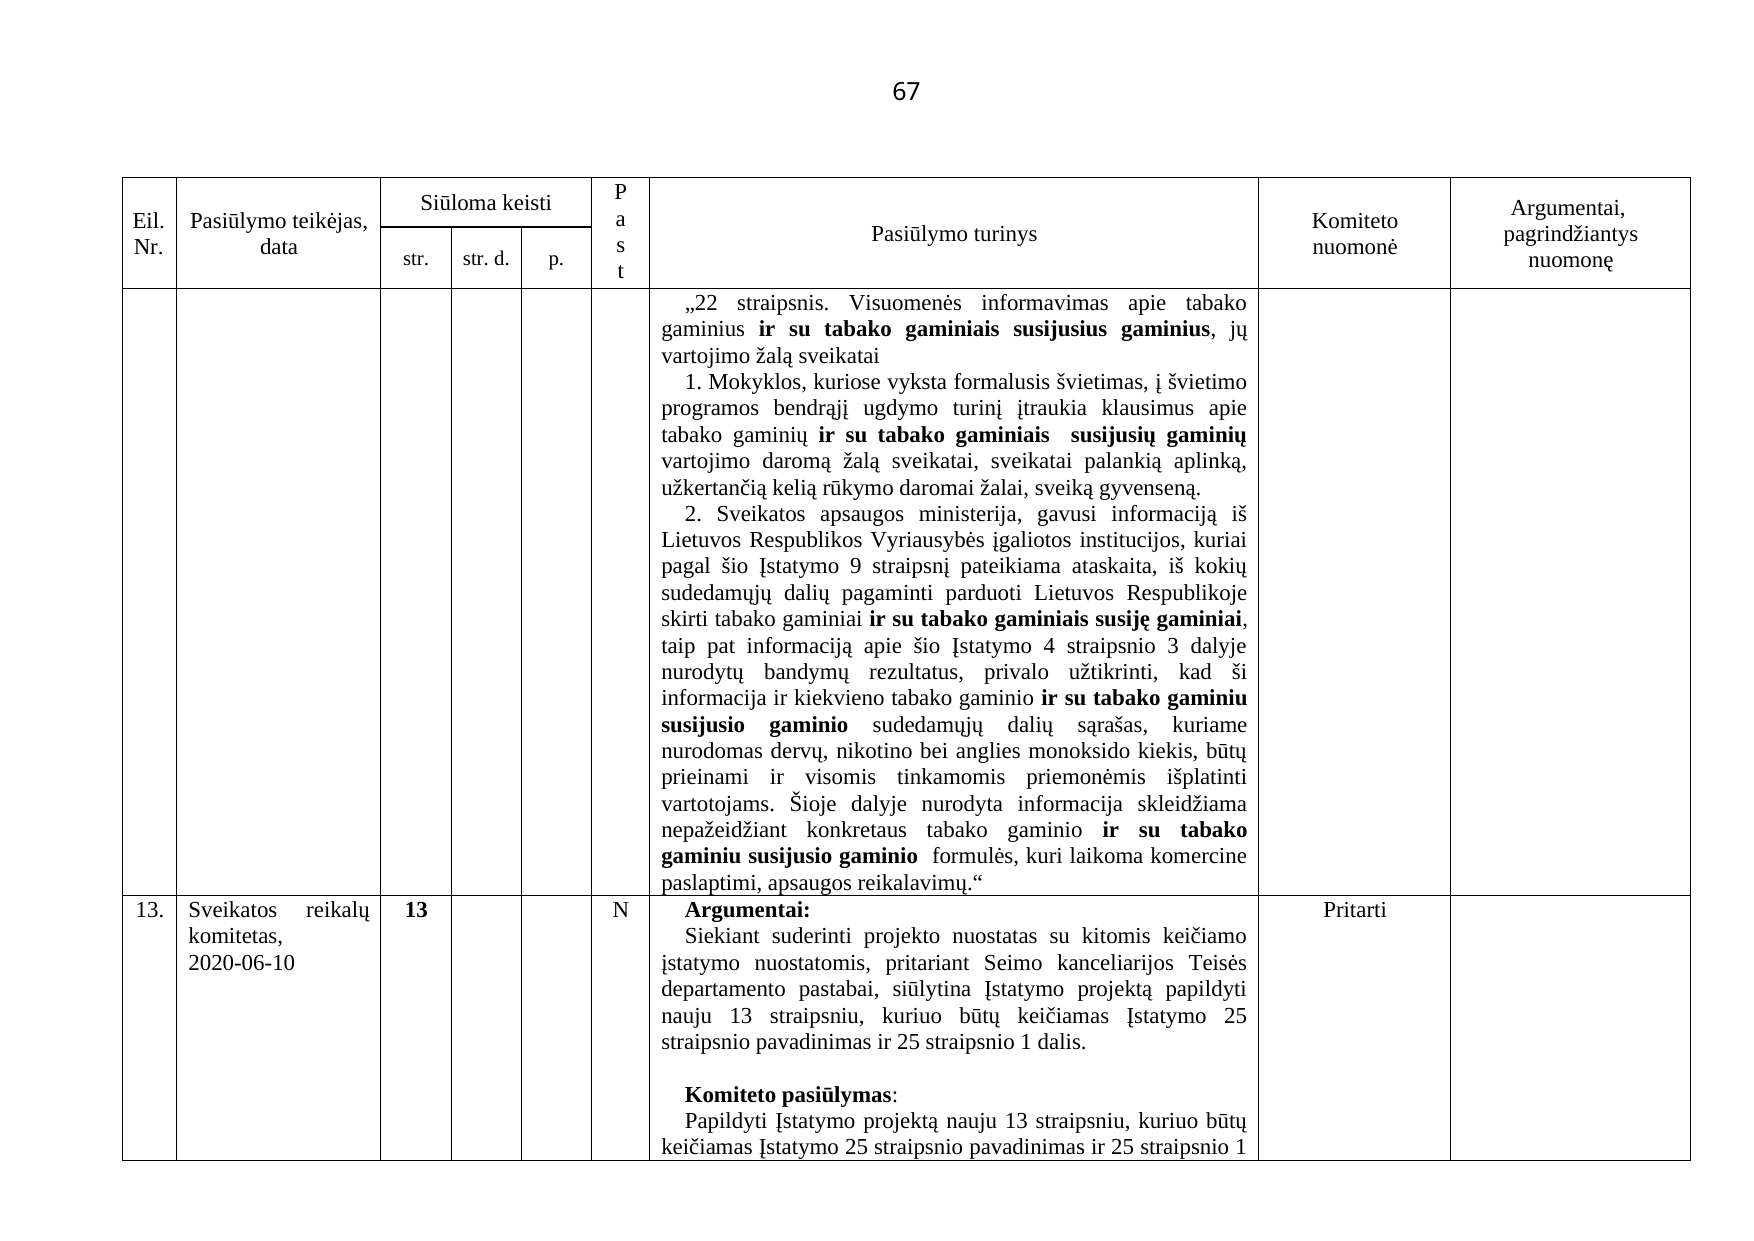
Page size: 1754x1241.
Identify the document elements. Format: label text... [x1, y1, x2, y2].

table_header Pasiūlymo turinys [650, 178, 1258, 288]
table_cell [177, 289, 380, 895]
table_header Argumentai, pagrindžiantys nuomonę [1451, 178, 1690, 288]
table_cell Argumentai: Siekiant suderinti projekto nuostatas su kitomis keičiamo įstatymo nuostatomis, pritariant Seimo kanceliarijos Teisės departamento pastabai, siūlytina Įstatymo projektą papildyti nauju 13 straipsniu, kuriuo būtų keičiamas Įstatymo 25 straipsnio pavadinimas ir 25 straipsnio 1 dalis. Komiteto pasiūlymas: Papildyti Įstatymo projektą nauju 13 straipsniu, kuriuo būtų keičiamas Įstatymo 25 straipsnio pavadinimas ir 25 straipsnio 1 [650, 896, 1258, 1160]
table_cell [381, 289, 451, 895]
table_cell [452, 896, 521, 1160]
table_header Pasiūlymo teikėjas, data [177, 178, 380, 288]
table_cell „22 straipsnis. Visuomenės informavimas apie tabako gaminius ir su tabako gaminiais susijusius gaminius, jų vartojimo žalą sveikatai 1. Mokyklos, kuriose vyksta formalusis švietimas, į švietimo programos bendrąjį ugdymo turinį įtraukia klausimus apie tabako gaminių ir su tabako gaminiais susijusių gaminių vartojimo daromą žalą sveikatai, sveikatai palankią aplinką, užkertančią kelią rūkymo daromai žalai, sveiką gyvenseną. 2. Sveikatos apsaugos ministerija, gavusi informaciją iš Lietuvos Respublikos Vyriausybės įgaliotos institucijos, kuriai pagal šio Įstatymo 9 straipsnį pateikiama ataskaita, iš kokių sudedamųjų dalių pagaminti parduoti Lietuvos Respublikoje skirti tabako gaminiai ir su tabako gaminiais susiję gaminiai, taip pat informaciją apie šio Įstatymo 4 straipsnio 3 dalyje nurodytų bandymų rezultatus, privalo užtikrinti, kad ši informacija ir kiekvieno tabako gaminio ir su tabako gaminiu susijusio gaminio sudedamųjų dalių sąrašas, kuriame nurodomas dervų, nikotino bei anglies monoksido kiekis, būtų prieinami ir visomis tinkamomis priemonėmis išplatinti vartotojams. Šioje dalyje nurodyta informacija skleidžiama nepažeidžiant konkretaus tabako gaminio ir su tabako gaminiu susijusio gaminio formulės, kuri laikoma komercine paslaptimi, apsaugos reikalavimų.“ [650, 289, 1258, 895]
table_cell [522, 289, 591, 895]
table_header Siūloma keisti [381, 178, 591, 226]
table_cell N [592, 289, 649, 895]
table_cell [522, 896, 591, 1160]
table_cell Pritarti [1259, 896, 1450, 1160]
table_cell [1451, 896, 1690, 1160]
table_header Eil. Nr. [123, 178, 176, 288]
table_cell str. d. [452, 228, 521, 288]
table_cell [452, 289, 521, 895]
table_cell [1451, 289, 1690, 895]
table_cell Sveikatos reikalų komitetas, 2020-06-10 [177, 896, 380, 1160]
table_header Pastabos [592, 178, 649, 288]
table_cell N [592, 896, 649, 1160]
table_cell p. [522, 228, 591, 288]
table_cell [123, 289, 176, 895]
table_header Komiteto nuomonė [1259, 178, 1450, 288]
table_cell 13 [381, 896, 451, 1160]
table_cell 13. [123, 896, 176, 1160]
table_cell [1259, 289, 1450, 895]
table_cell str. [381, 228, 451, 288]
